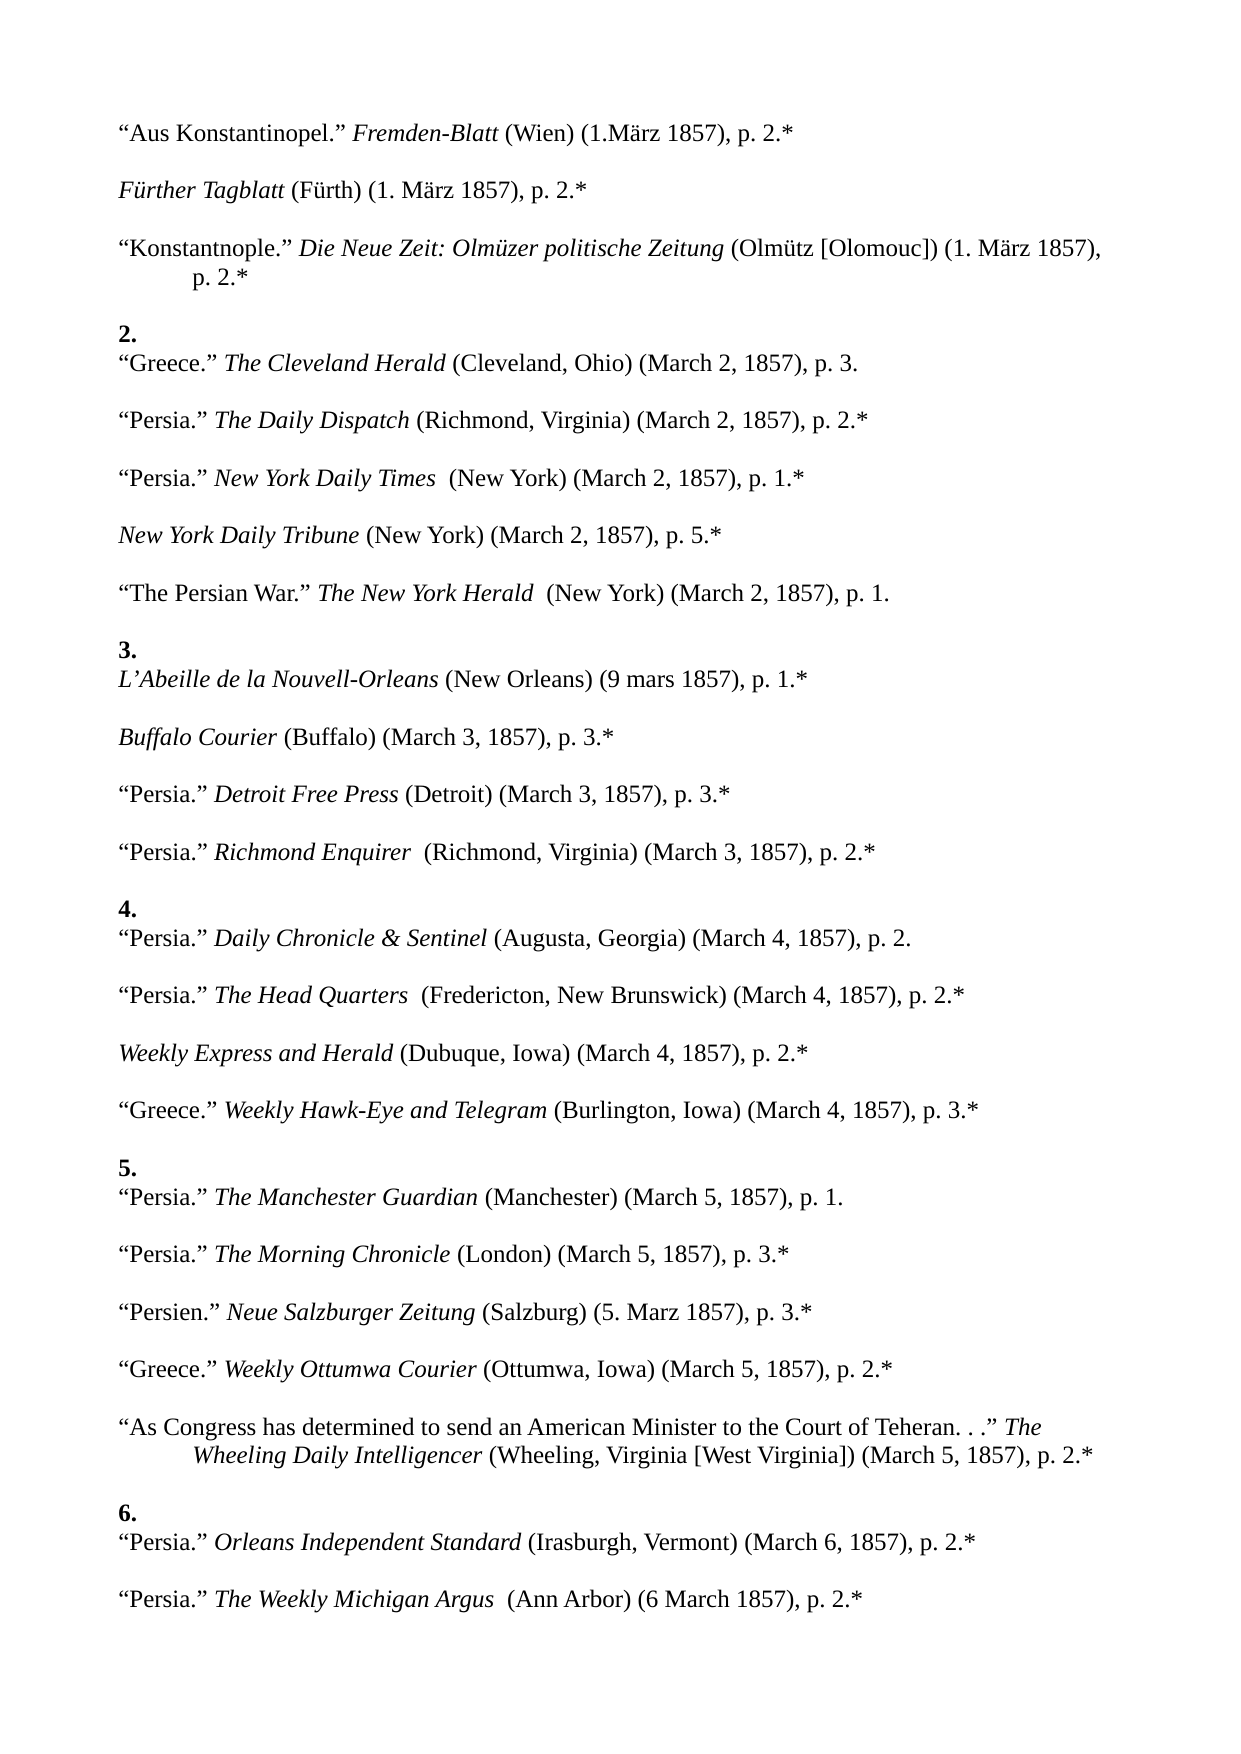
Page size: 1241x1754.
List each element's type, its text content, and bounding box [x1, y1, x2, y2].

text “Persia.” The Weekly Michigan Argus (Ann Arbor) (6 March 1857), p. 2.* [118, 1584, 1122, 1613]
text “As Congress has determined to send an American Minister to the Court of Teheran. . .” The Wheeling Daily Intelligencer (Wheeling, Virginia [West Virginia]) (March 5, 1857), p. 2.* [118, 1412, 1122, 1469]
text 5. [118, 1153, 1122, 1182]
text “Greece.” Weekly Hawk-Eye and Telegram (Burlington, Iowa) (March 4, 1857), p. 3.* [118, 1096, 1122, 1124]
text New York Daily Tribune (New York) (March 2, 1857), p. 5.* [118, 521, 1122, 549]
text 2. [118, 319, 1122, 348]
text “The Persian War.” The New York Herald (New York) (March 2, 1857), p. 1. [118, 578, 1122, 607]
text “Persia.” The Head Quarters (Fredericton, New Brunswick) (March 4, 1857), p. 2.* [118, 981, 1122, 1009]
text “Persia.” Daily Chronicle & Sentinel (Augusta, Georgia) (March 4, 1857), p. 2. [118, 923, 1122, 952]
text “Konstantnople.” Die Neue Zeit: Olmüzer politische Zeitung (Olmütz [Olomouc]) (1. März 1857), p. 2.* [118, 233, 1122, 291]
text “Greece.” The Cleveland Herald (Cleveland, Ohio) (March 2, 1857), p. 3. [118, 348, 1122, 377]
text Weekly Express and Herald (Dubuque, Iowa) (March 4, 1857), p. 2.* [118, 1038, 1122, 1067]
text 6. [118, 1498, 1122, 1527]
text “Persia.” New York Daily Times (New York) (March 2, 1857), p. 1.* [118, 463, 1122, 492]
text “Greece.” Weekly Ottumwa Courier (Ottumwa, Iowa) (March 5, 1857), p. 2.* [118, 1354, 1122, 1383]
text 3. [118, 636, 1122, 664]
text Fürther Tagblatt (Fürth) (1. März 1857), p. 2.* [118, 176, 1122, 204]
text “Persia.” The Daily Dispatch (Richmond, Virginia) (March 2, 1857), p. 2.* [118, 406, 1122, 434]
text “Persia.” The Morning Chronicle (London) (March 5, 1857), p. 3.* [118, 1239, 1122, 1268]
text “Persien.” Neue Salzburger Zeitung (Salzburg) (5. Marz 1857), p. 3.* [118, 1297, 1122, 1326]
text “Aus Konstantinopel.” Fremden-Blatt (Wien) (1.März 1857), p. 2.* [118, 118, 1122, 147]
text “Persia.” The Manchester Guardian (Manchester) (March 5, 1857), p. 1. [118, 1182, 1122, 1211]
text 4. [118, 894, 1122, 923]
text “Persia.” Detroit Free Press (Detroit) (March 3, 1857), p. 3.* [118, 779, 1122, 808]
text L’Abeille de la Nouvell-Orleans (New Orleans) (9 mars 1857), p. 1.* [118, 664, 1122, 693]
text “Persia.” Orleans Independent Standard (Irasburgh, Vermont) (March 6, 1857), p. 2.* [118, 1527, 1122, 1556]
text “Persia.” Richmond Enquirer (Richmond, Virginia) (March 3, 1857), p. 2.* [118, 837, 1122, 866]
text Buffalo Courier (Buffalo) (March 3, 1857), p. 3.* [118, 722, 1122, 751]
